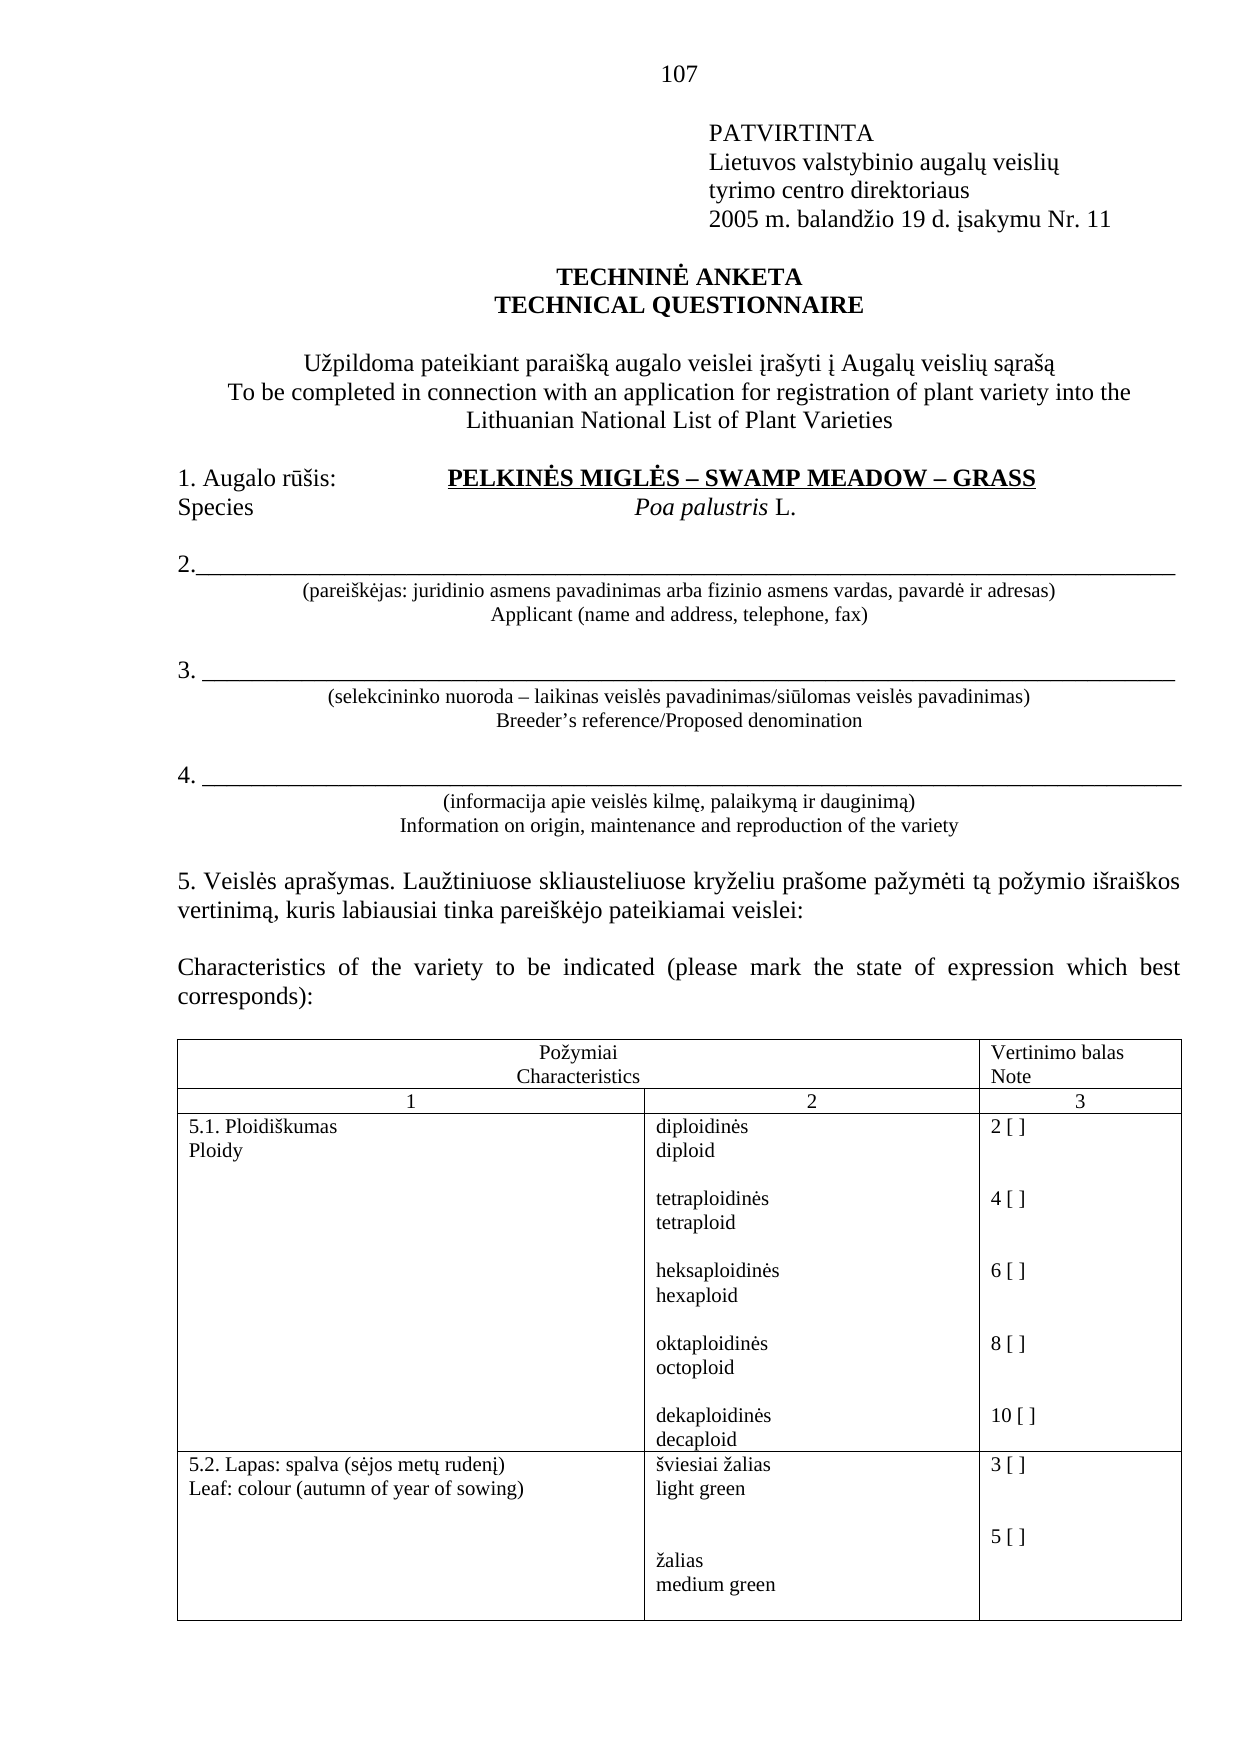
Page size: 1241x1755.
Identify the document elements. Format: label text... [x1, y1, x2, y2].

text (selekcininko nuoroda – laikinas veislės pavadinimas/siūlomas veislės pavadinimas) [177, 684, 1181, 708]
table_header Vertinimo balas Note [980, 1040, 1181, 1088]
table_cell 5.1. Ploidiškumas Ploidy [178, 1114, 644, 1451]
text Characteristics of the variety to be indicated (please mark the state of expression which best corresponds): [177, 952, 1181, 1010]
text TECHNINĖ anketa [177, 262, 1181, 291]
text 3. [177, 655, 1181, 684]
table_cell 3 [ ] 5 [ ] [980, 1452, 1181, 1620]
text Breeder’s reference/Proposed denomination [177, 708, 1181, 732]
text 2005 m. balandžio 19 d. įsakymu Nr. 11 [177, 204, 1181, 233]
text (informacija apie veislės kilmę, palaikymą ir dauginimą) [177, 789, 1181, 813]
text TECHNICAL QUESTIONNAIRE [177, 291, 1181, 319]
text 1. Augalo rūšis: PELKINĖS MIGLĖS – SWAMP MEADOW – GRASS [177, 463, 1181, 492]
text Lietuvos valstybinio augalų veislių [177, 147, 1181, 176]
text PATVIRTINTA [177, 118, 1181, 147]
table_cell diploidinės diploid tetraploidinės tetraploid heksaploidinės hexaploid oktaploidinės octoploid dekaploidinės decaploid [645, 1114, 979, 1451]
text 4. [177, 761, 1181, 789]
text To be completed in connection with an application for registration of plant variety into the Lithuanian National List of Plant Varieties [177, 377, 1181, 434]
text tyrimo centro direktoriaus [177, 176, 1181, 204]
text Užpildoma pateikiant paraišką augalo veislei įrašyti į Augalų veislių sąrašą [177, 348, 1181, 377]
table_cell šviesiai žalias light green žalias medium green [645, 1452, 979, 1620]
table_cell 3 [980, 1089, 1181, 1113]
table_cell 1 [178, 1089, 644, 1113]
table_cell 5.2. Lapas: spalva (sėjos metų rudenį) Leaf: colour (autumn of year of sowing) [178, 1452, 644, 1620]
text Species Poa palustris L. [177, 492, 1181, 521]
text 2. [177, 549, 1181, 578]
table_cell 2 [645, 1089, 979, 1113]
table_cell 2 [ ] 4 [ ] 6 [ ] 8 [ ] 10 [ ] [980, 1114, 1181, 1451]
table_header Požymiai Characteristics [178, 1040, 979, 1088]
text 5. Veislės aprašymas. Laužtiniuose skliausteliuose kryželiu prašome pažymėti tą požymio išraiškos vertinimą, kuris labiausiai tinka pareiškėjo pateikiamai veislei: [177, 866, 1181, 924]
text Information on origin, maintenance and reproduction of the variety [177, 813, 1181, 837]
text Applicant (name and address, telephone, fax) [177, 602, 1181, 626]
text (pareiškėjas: juridinio asmens pavadinimas arba fizinio asmens vardas, pavardė ir adresas) [177, 578, 1181, 602]
